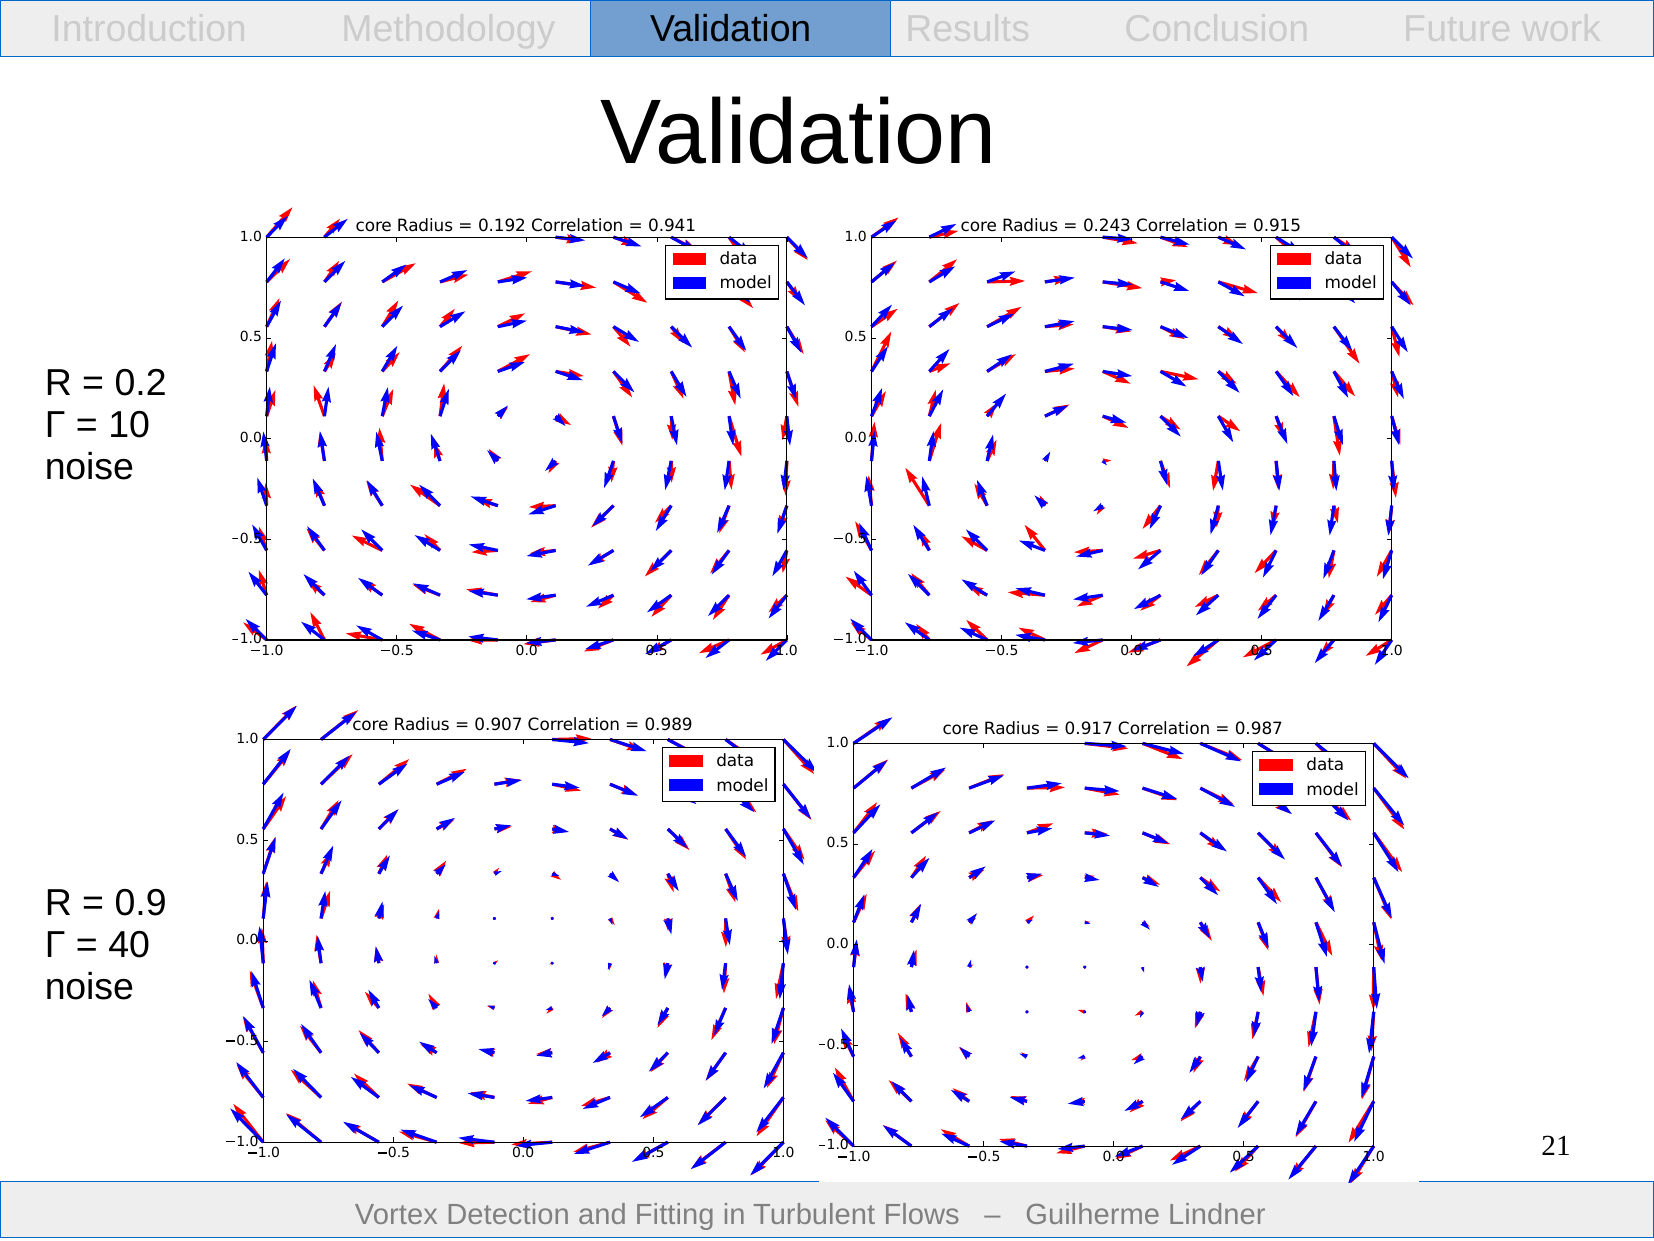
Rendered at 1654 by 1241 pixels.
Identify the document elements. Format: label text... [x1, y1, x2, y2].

chart [232, 200, 820, 675]
text_box R = 0.2 Γ = 10 noise [30, 354, 182, 495]
text_box Vortex Detection and Fitting in Turbulent Flows – Guilherme Lindner [340, 1190, 1314, 1241]
text_box Introduction Methodology Validation Results Conclusion Future work [0, 0, 1654, 57]
chart [819, 200, 1423, 1183]
chart [225, 681, 814, 1179]
text_box R = 0.9 Γ = 40 noise [30, 873, 182, 1015]
title Validation [76, 57, 1486, 231]
text_box [0, 1181, 1654, 1238]
